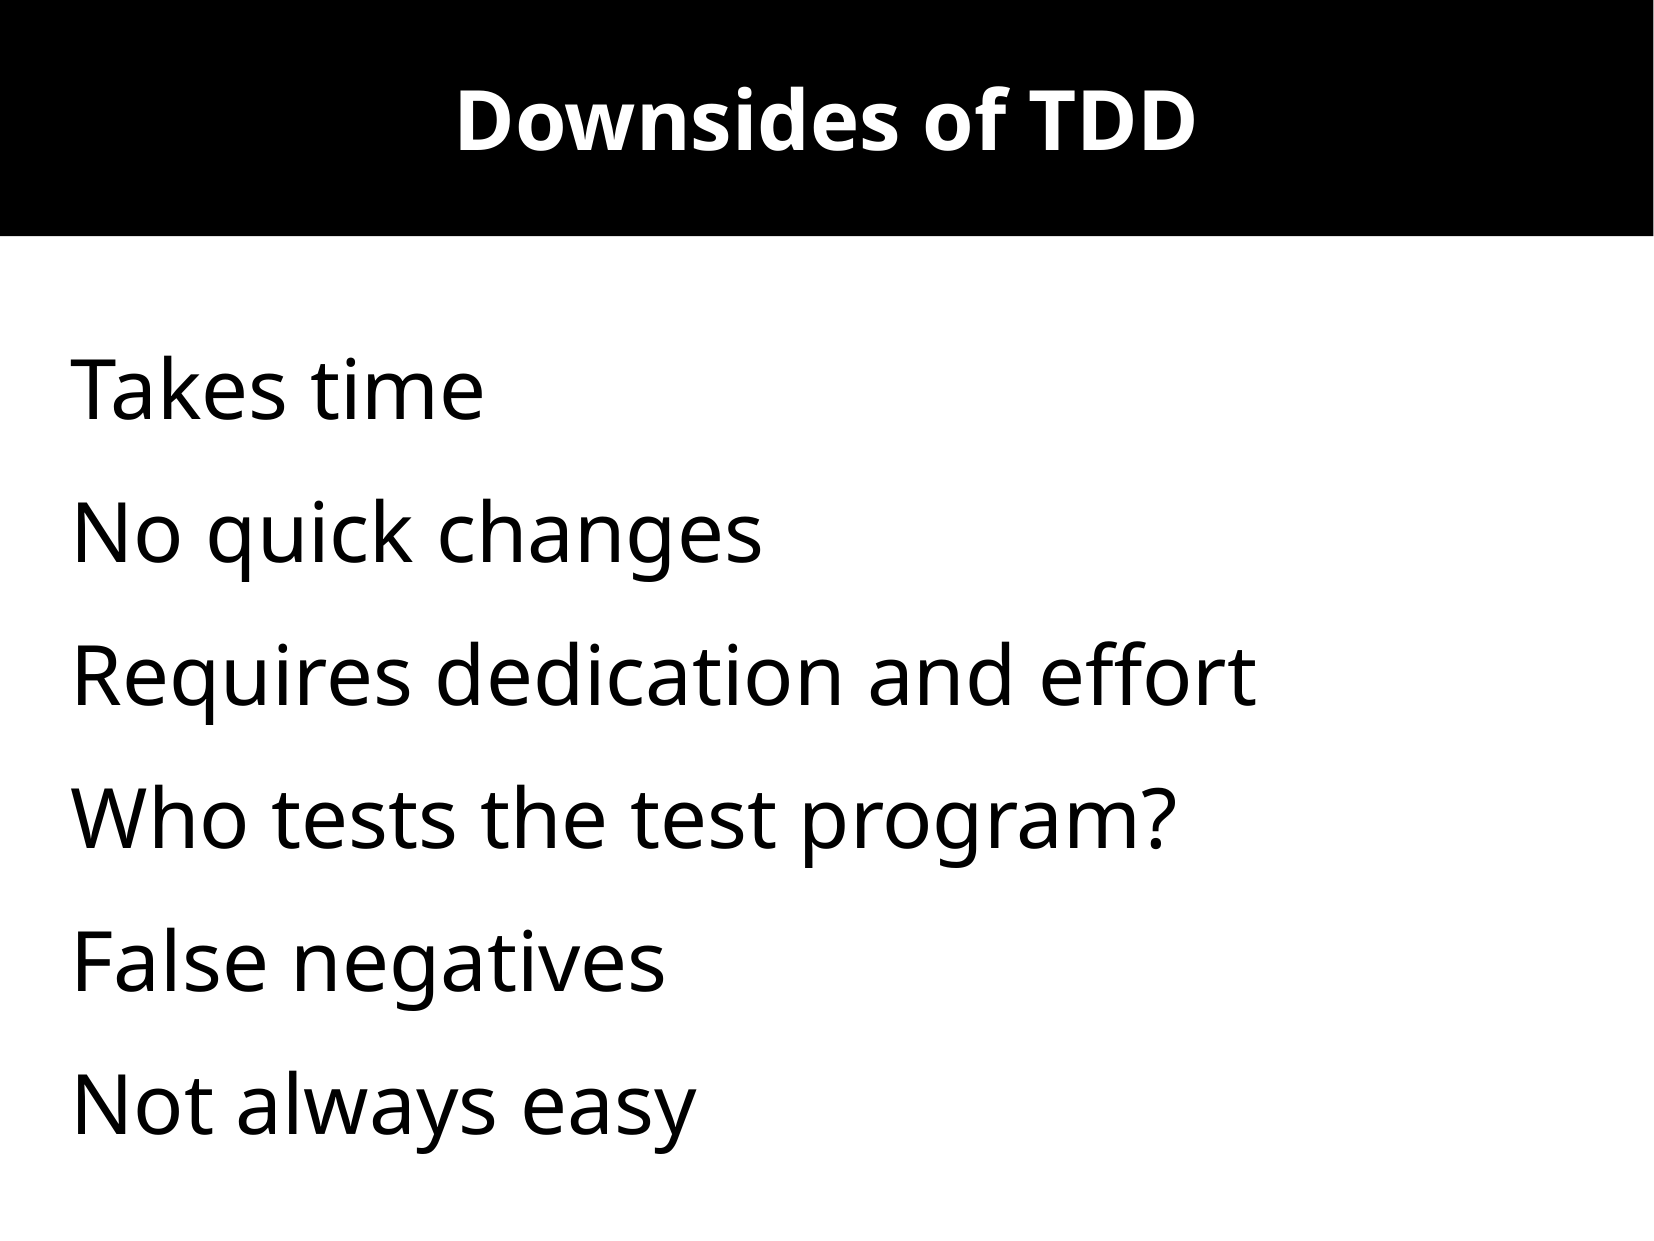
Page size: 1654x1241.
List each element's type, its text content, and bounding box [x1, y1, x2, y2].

text_box Takes time No quick changes Requires dedication and effort Who tests the test program? False negatives Not always easy [70, 330, 1559, 1160]
subtitle Downsides of TDD [0, 0, 1654, 237]
